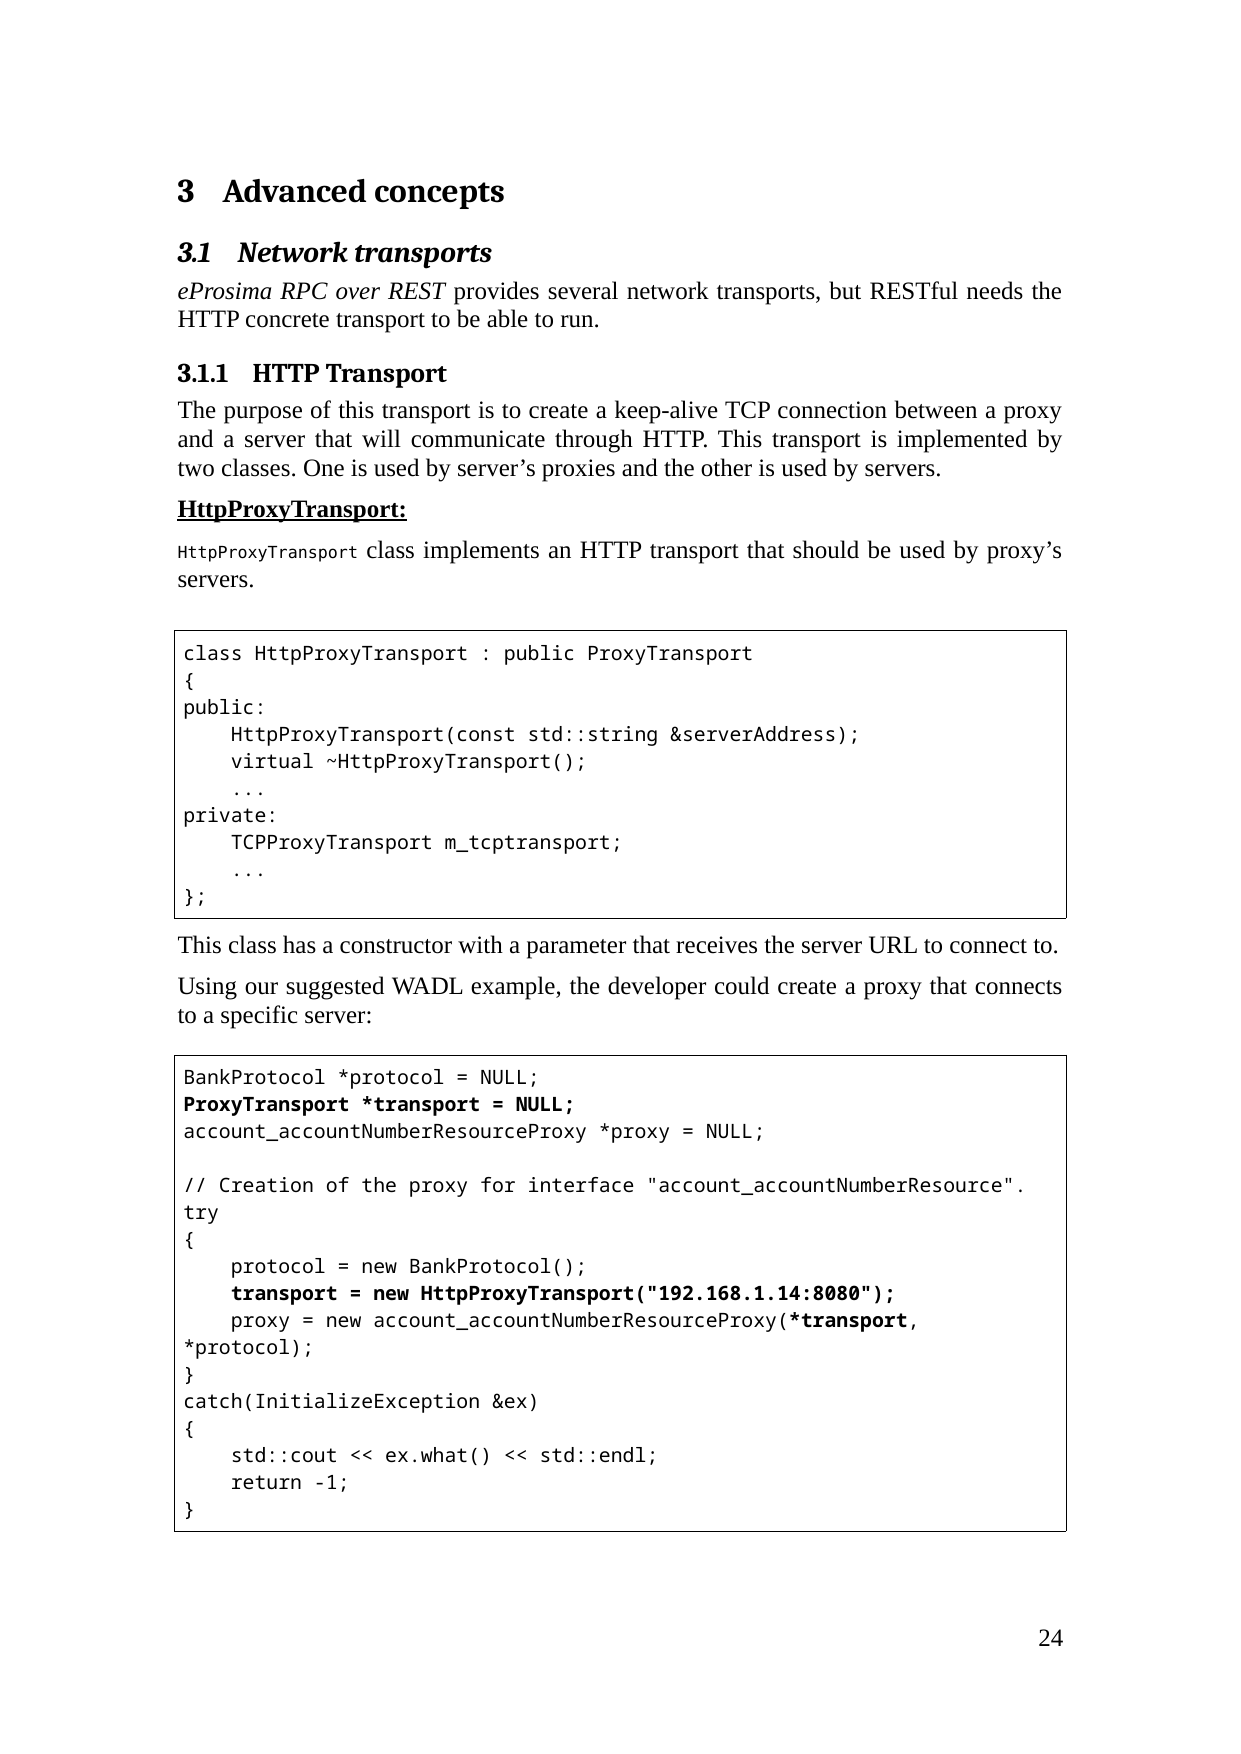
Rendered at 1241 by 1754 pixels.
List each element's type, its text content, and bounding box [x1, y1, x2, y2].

subtitle Advanced concepts [177, 173, 1063, 211]
text [177, 606, 1063, 630]
text virtual ~HttpProxyTransport(); [183, 747, 1057, 774]
text ... }; [183, 855, 1057, 909]
subtitle Network transports [177, 236, 1063, 269]
text ... [183, 774, 1057, 801]
text BankProtocol *protocol = NULL; ProxyTransport *transport = NULL; account_accountNumberResourceProxy *proxy = NULL; // Creation of the proxy for interface "account_accountNumberResource". try { protocol = new BankProtocol(); transport = new HttpProxyTransport("192.168.1.14:8080"); proxy = new account_accountNumberResourceProxy(*transport, *protocol); } catch(InitializeException &ex) { std::cout << ex.what() << std::endl; return -1; } [183, 1063, 1057, 1522]
text HttpProxyTransport: [177, 494, 1063, 523]
subtitle HTTP Transport [177, 358, 1063, 389]
text [175, 631, 1066, 918]
text This class has a constructor with a parameter that receives the server URL to connect to. [177, 919, 1063, 959]
text class HttpProxyTransport : public ProxyTransport { public: [183, 639, 1057, 720]
text HttpProxyTransport class implements an HTTP transport that should be used by proxy’s servers. [177, 536, 1063, 593]
text The purpose of this transport is to create a keep-alive TCP connection between a proxy and a server that will communicate through HTTP. This transport is implemented by two classes. One is used by server’s proxies and the other is used by servers. [177, 396, 1063, 482]
text Using our suggested WADL example, the developer could create a proxy that connects to a specific server: [177, 971, 1063, 1029]
text eProsima RPC over REST provides several network transports, but RESTful needs the HTTP concrete transport to be able to run. [177, 276, 1063, 333]
text private: TCPProxyTransport m_tcptransport; [183, 801, 1057, 855]
text HttpProxyTransport(const std::string &serverAddress); [183, 720, 1057, 747]
